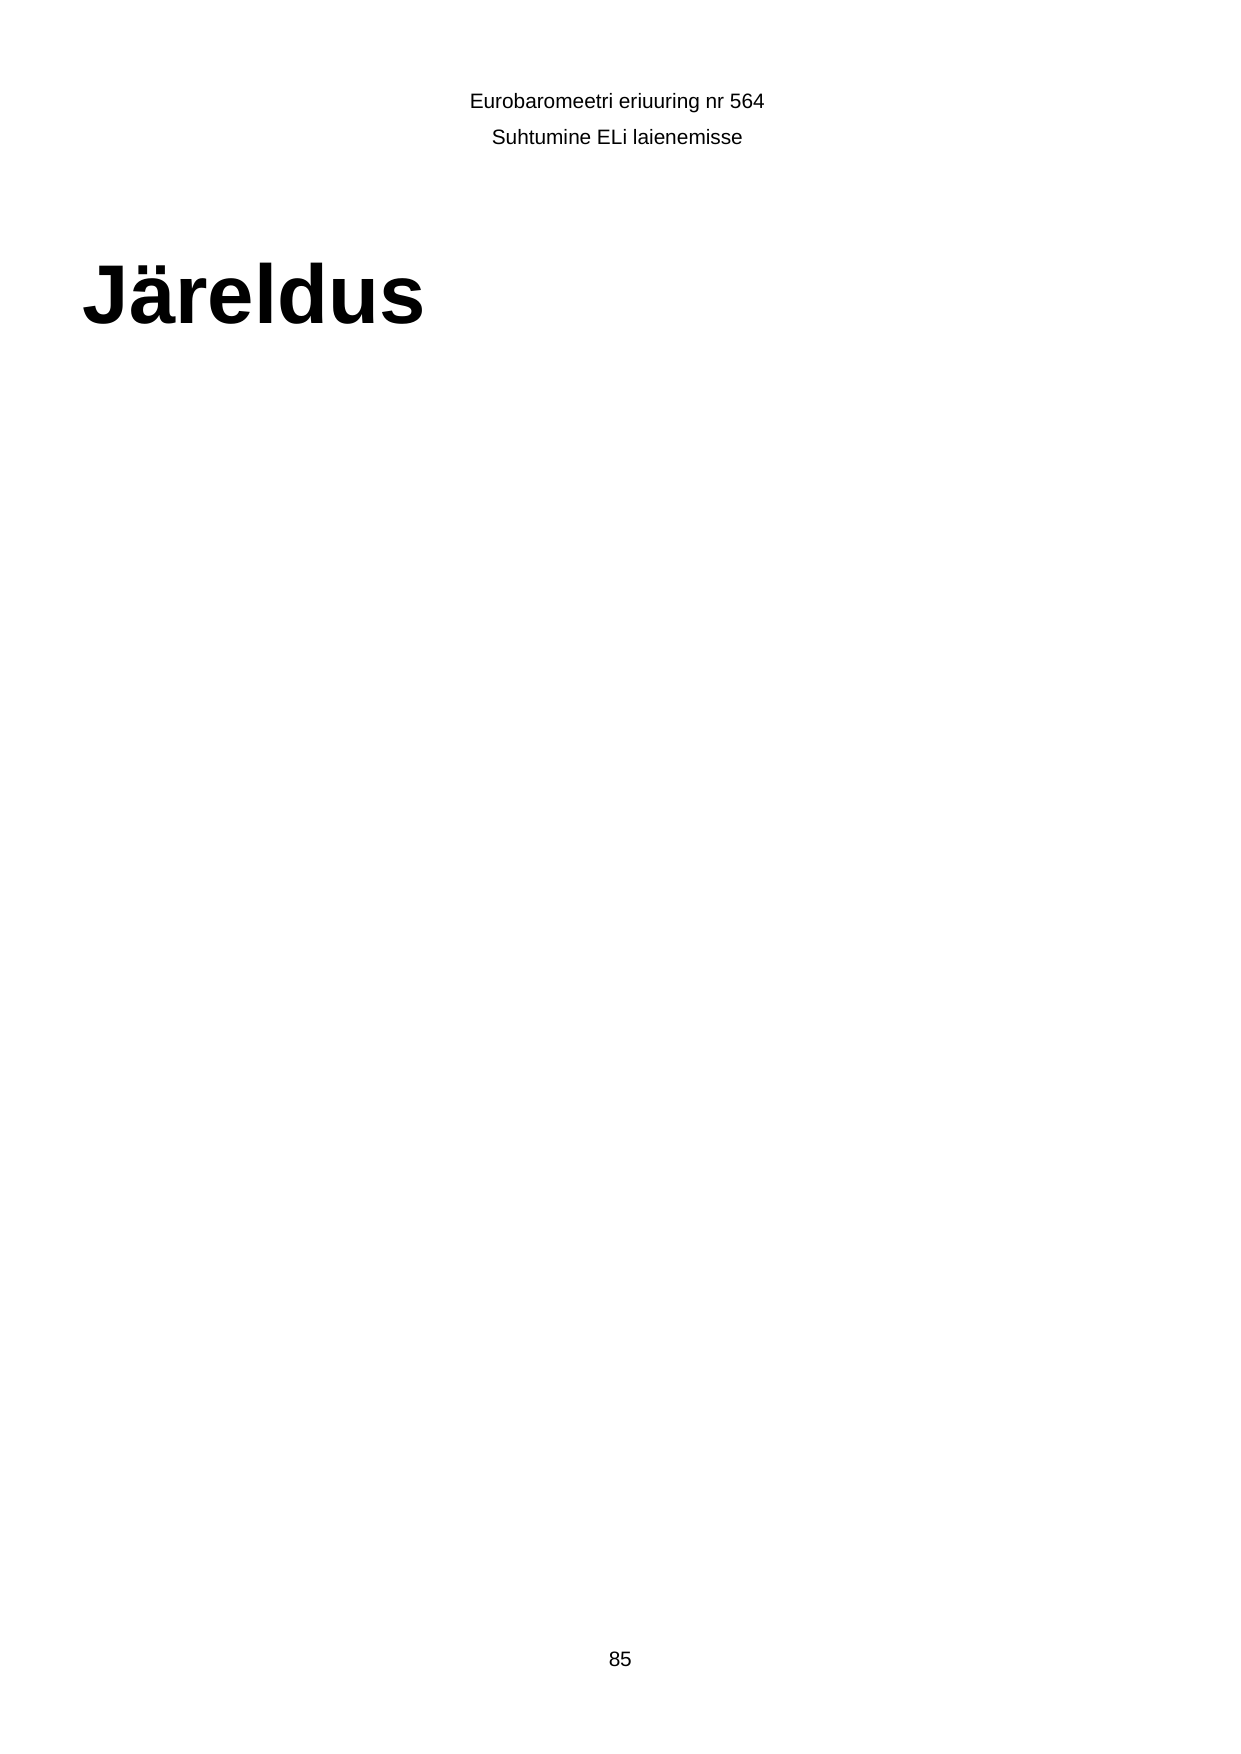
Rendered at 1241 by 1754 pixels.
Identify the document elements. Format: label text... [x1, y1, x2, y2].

subtitle Järeldus [83, 245, 1157, 341]
